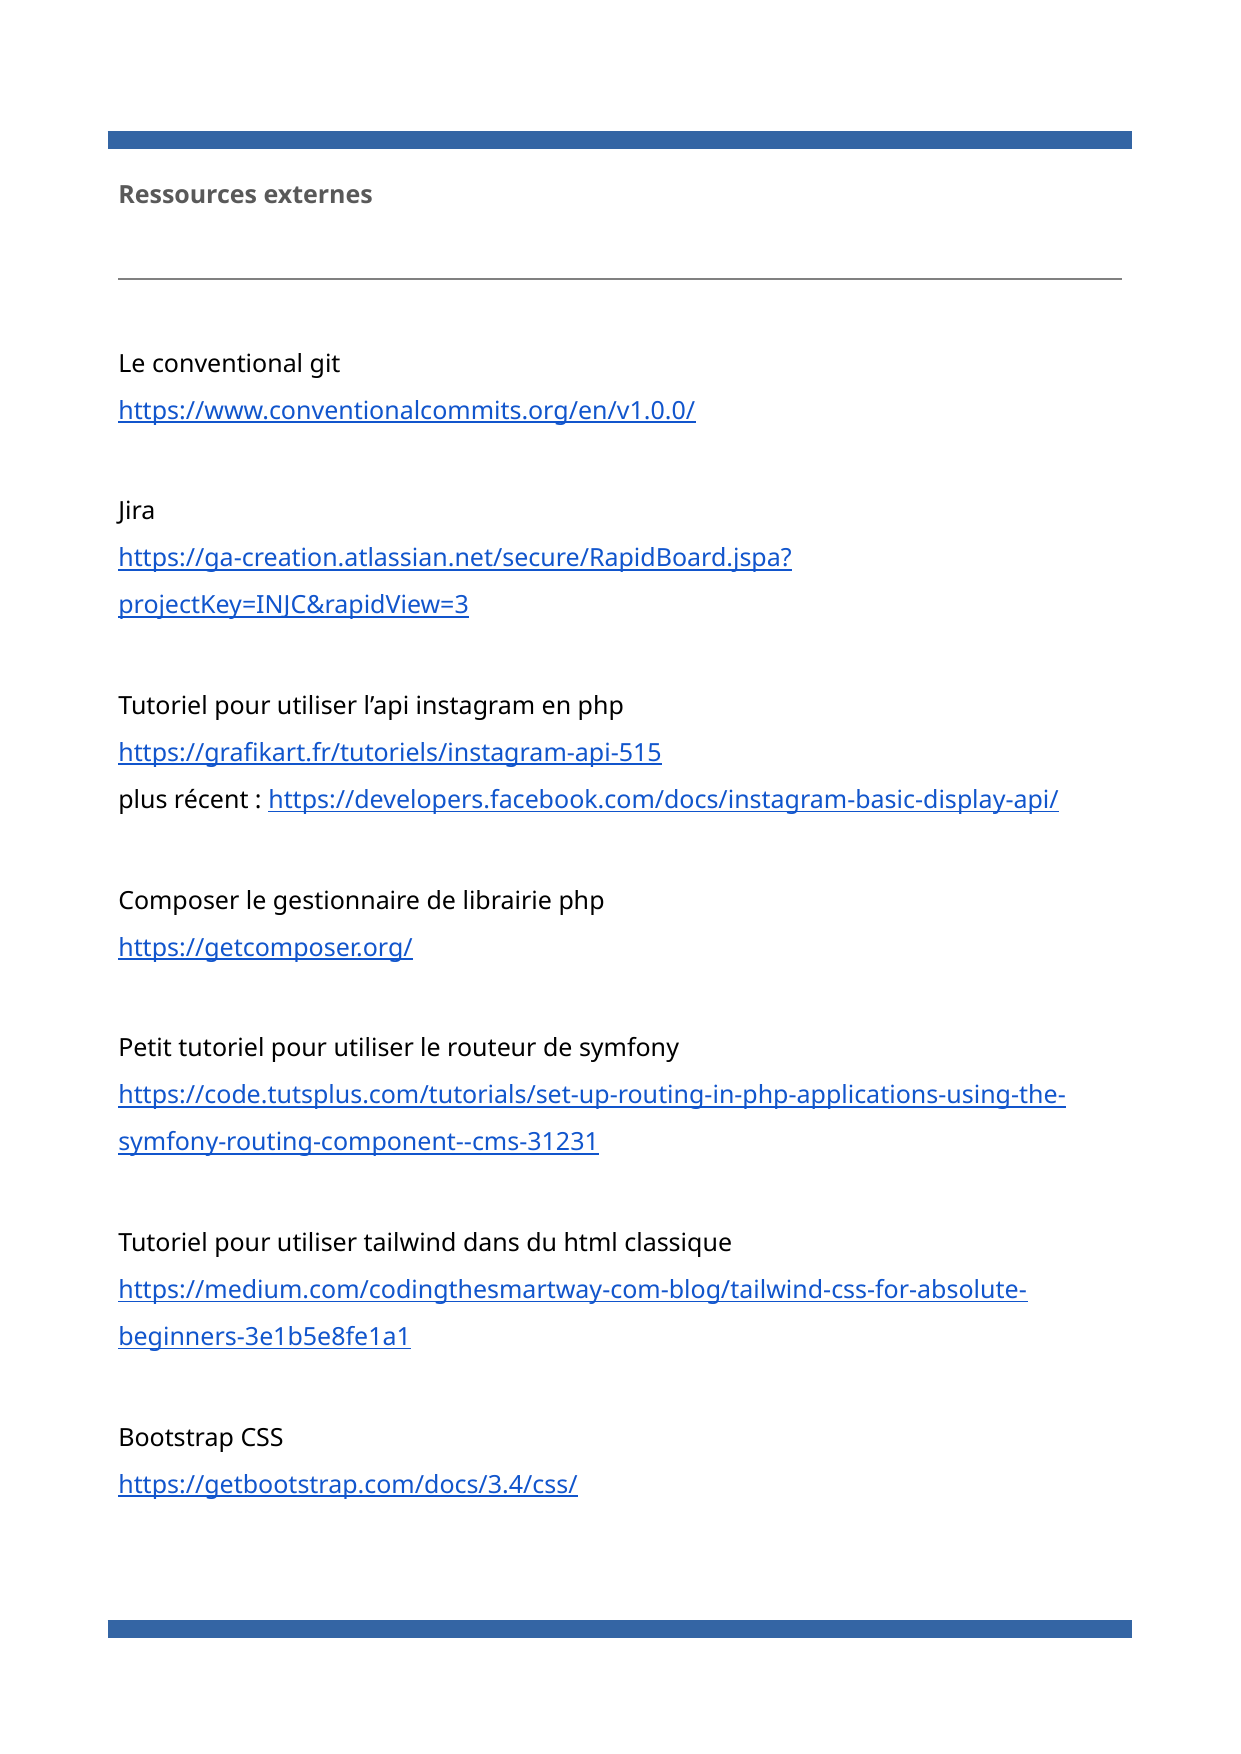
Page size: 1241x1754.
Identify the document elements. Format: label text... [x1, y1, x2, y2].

text https://getcomposer.org/ [118, 929, 1122, 963]
text Bootstrap CSS [118, 1419, 1122, 1453]
text https://code.tutsplus.com/tutorials/set-up-routing-in-php-applications-using-the-symfony-routing-component--cms-31231 [118, 1077, 1122, 1158]
text Tutoriel pour utiliser l’api instagram en php [118, 688, 1122, 722]
text https://getbootstrap.com/docs/3.4/css/ [118, 1466, 1122, 1501]
text Petit tutoriel pour utiliser le routeur de symfony [118, 1030, 1122, 1064]
text Jira [118, 493, 1122, 527]
text Tutoriel pour utiliser tailwind dans du html classique [118, 1225, 1122, 1259]
subtitle Ressources externes [118, 176, 1122, 210]
text https://grafikart.fr/tutoriels/instagram-api-515 [118, 735, 1122, 769]
text Le conventional git [118, 345, 1122, 379]
text https://www.conventionalcommits.org/en/v1.0.0/ [118, 392, 1122, 426]
text plus récent : https://developers.facebook.com/docs/instagram-basic-display-api/ [118, 782, 1122, 816]
text Composer le gestionnaire de librairie php [118, 882, 1122, 916]
text https://ga-creation.atlassian.net/secure/RapidBoard.jspa?projectKey=INJC&rapidView=3 [118, 540, 1122, 621]
text https://medium.com/codingthesmartway-com-blog/tailwind-css-for-absolute-beginners-3e1b5e8fe1a1 [118, 1272, 1122, 1353]
